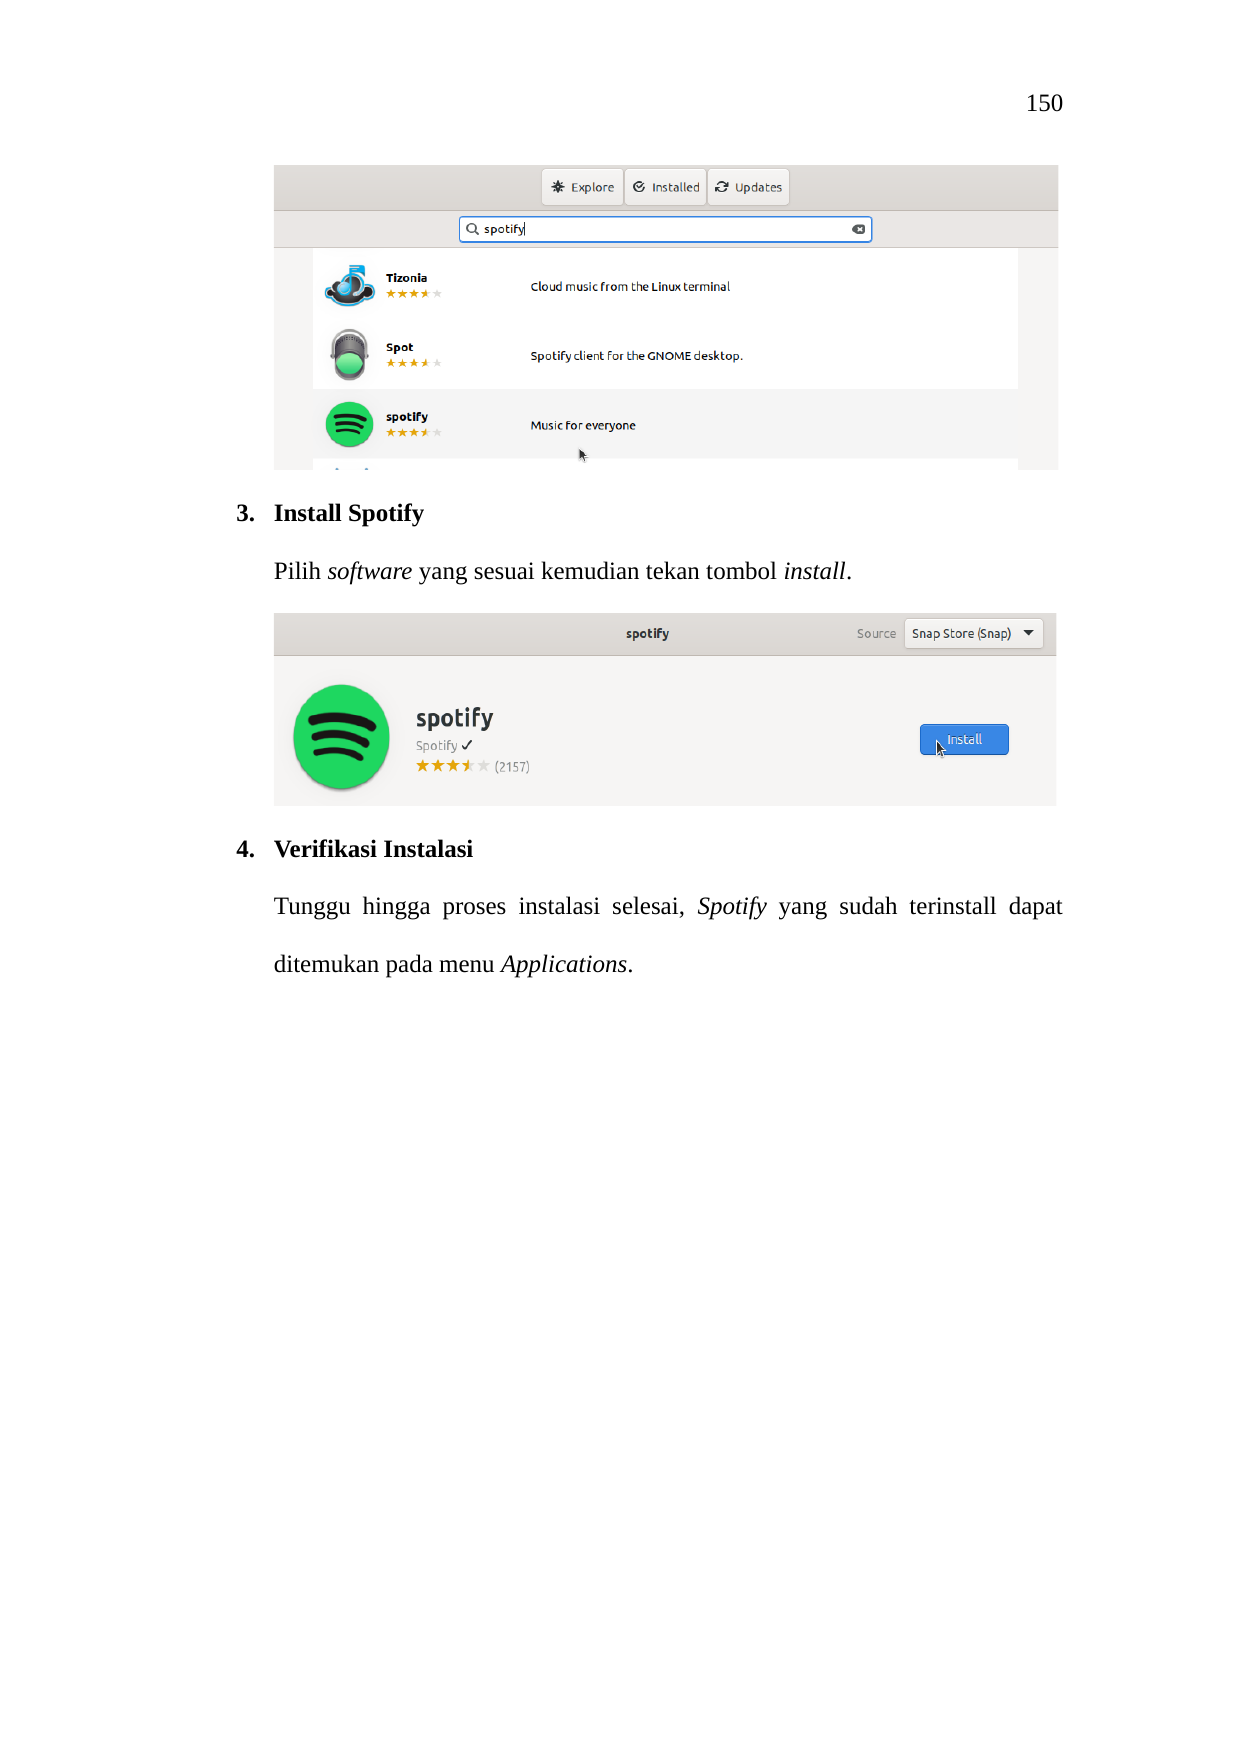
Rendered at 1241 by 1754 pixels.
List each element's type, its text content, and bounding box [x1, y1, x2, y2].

picture [273, 613, 1057, 806]
list Tunggu hingga proses instalasi selesai, Spotify yang sudah terinstall dapat ditemukan pada menu Applications. [236, 891, 1063, 978]
list Verifikasi Instalasi [236, 834, 1063, 863]
picture [273, 165, 1059, 470]
list Pilih software yang sesuai kemudian tekan tombol install. [236, 556, 1063, 585]
list Install Spotify [236, 498, 1063, 527]
